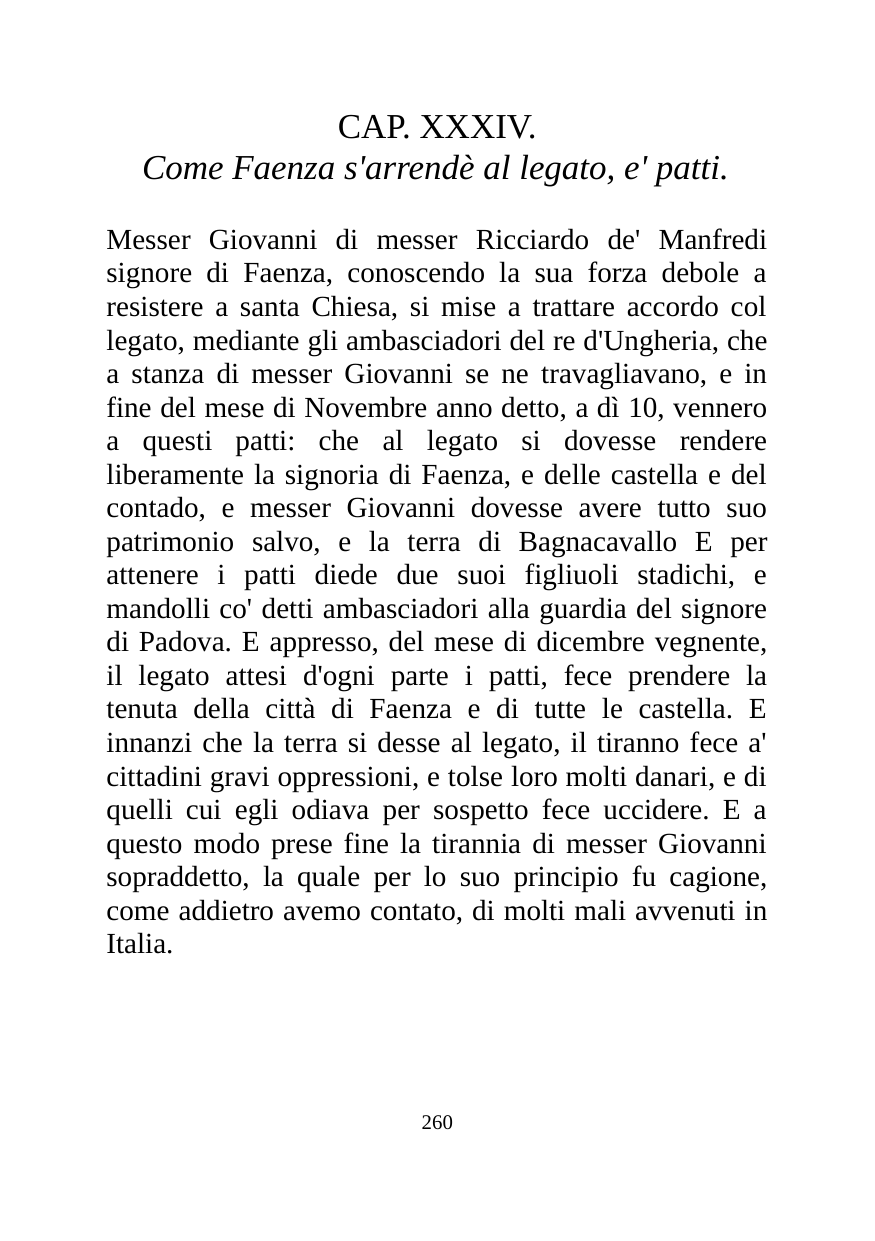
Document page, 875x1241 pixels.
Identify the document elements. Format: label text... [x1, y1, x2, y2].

subtitle CAP. XXXIV. Come Faenza s'arrendè al legato, e' patti. [106, 106, 768, 187]
text Messer Giovanni di messer Ricciardo de' Manfredi signore di Faenza, conoscendo la sua forza debole a resistere a santa Chiesa, si mise a trattare accordo col legato, mediante gli ambasciadori del re d'Ungheria, che a stanza di messer Giovanni se ne travagliavano, e in fine del mese di Novembre anno detto, a dì 10, vennero a questi patti: che al legato si dovesse rendere liberamente la signoria di Faenza, e delle castella e del contado, e messer Giovanni dovesse avere tutto suo patrimonio salvo, e la terra di Bagnacavallo E per attenere i patti diede due suoi figliuoli stadichi, e mandolli co' detti ambasciadori alla guardia del signore di Padova. E appresso, del mese di dicembre vegnente, il legato attesi d'ogni parte i patti, fece prendere la tenuta della città di Faenza e di tutte le castella. E innanzi che la terra si desse al legato, il tiranno fece a' cittadini gravi oppressioni, e tolse loro molti danari, e di quelli cui egli odiava per sospetto fece uccidere. E a questo modo prese fine la tirannia di messer Giovanni sopraddetto, la quale per lo suo principio fu cagione, come addietro avemo contato, di molti mali avvenuti in Italia. [106, 222, 768, 960]
